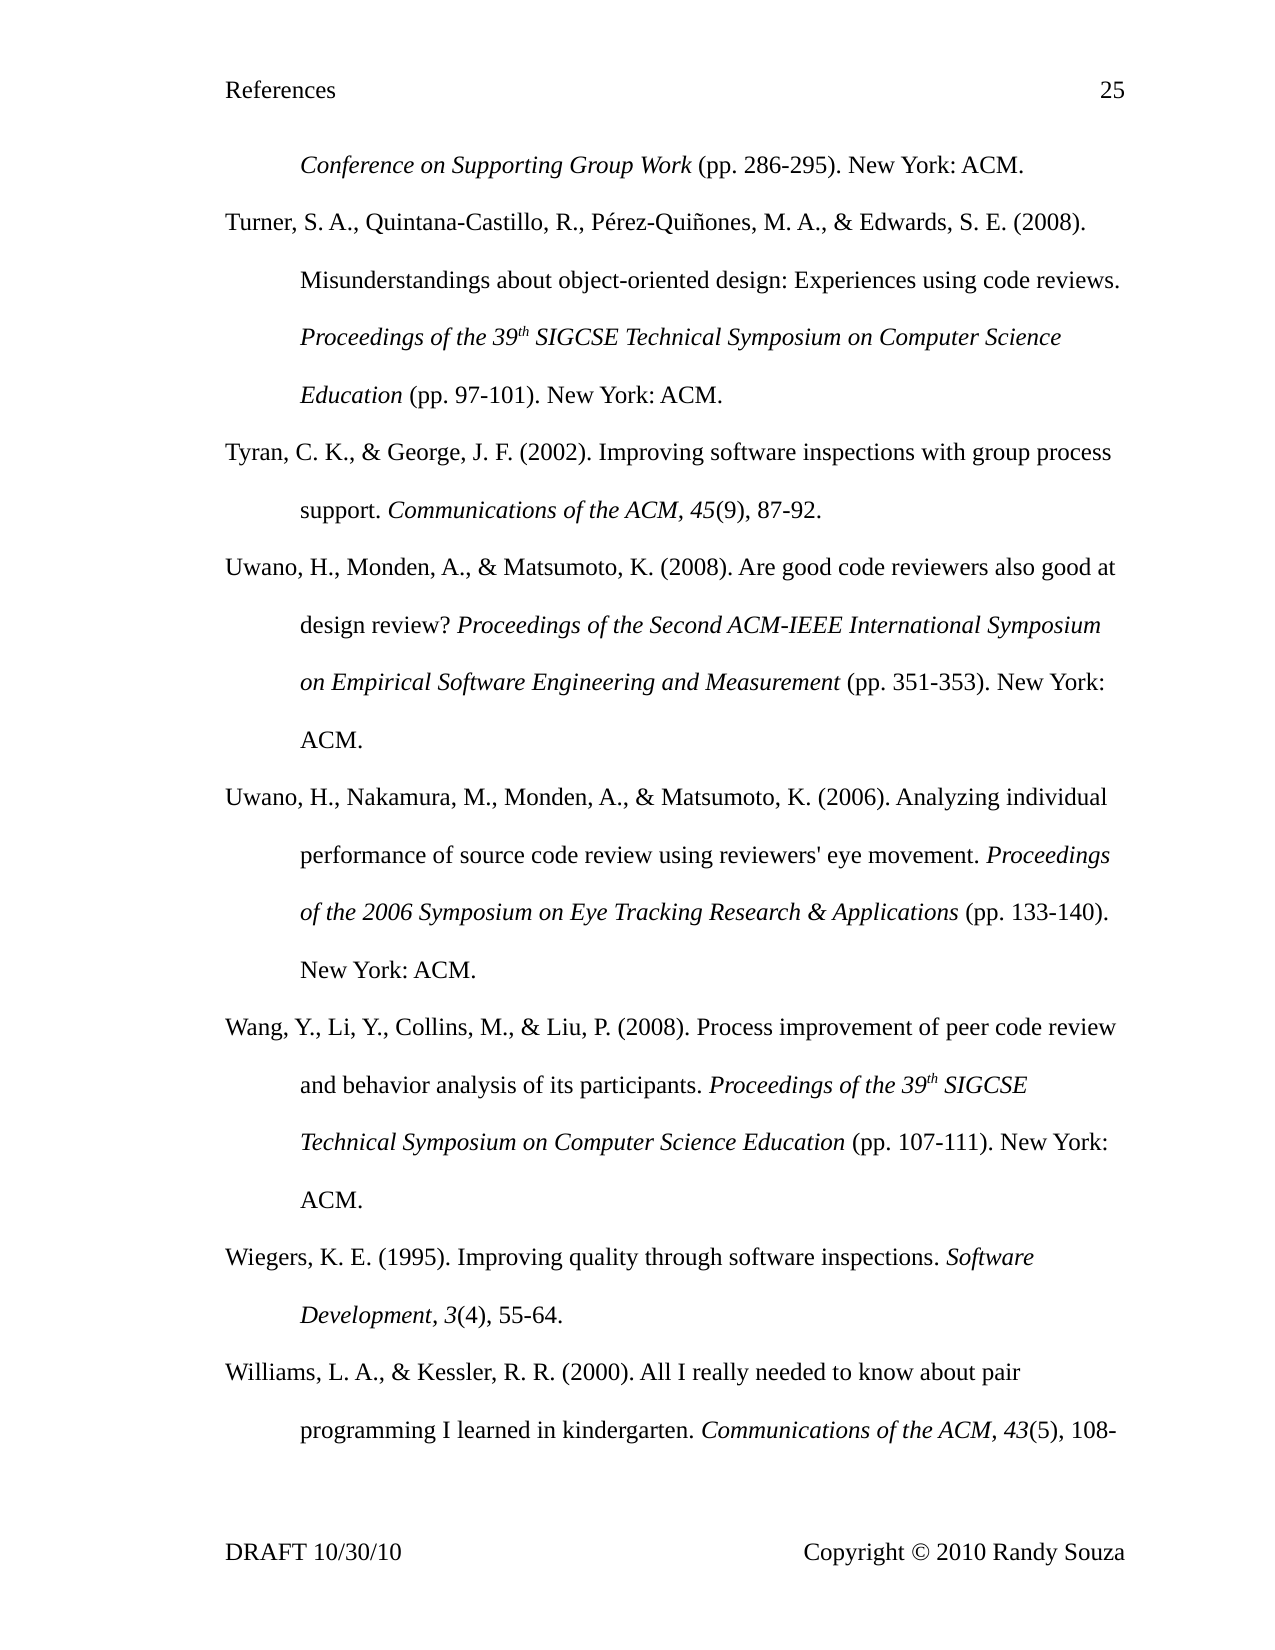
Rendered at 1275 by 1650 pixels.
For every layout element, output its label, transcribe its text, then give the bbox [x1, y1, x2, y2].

text Conference on Supporting Group Work (pp. 286-295). New York: ACM. [225, 150, 1125, 179]
text Uwano, H., Monden, A., & Matsumoto, K. (2008). Are good code reviewers also good at design review? Proceedings of the Second ACM-IEEE International Symposium on Empirical Software Engineering and Measurement (pp. 351-353). New York: ACM. [225, 552, 1125, 754]
text Wiegers, K. E. (1995). Improving quality through software inspections. Software Development, 3(4), 55-64. [225, 1242, 1125, 1329]
text Wang, Y., Li, Y., Collins, M., & Liu, P. (2008). Process improvement of peer code review and behavior analysis of its participants. Proceedings of the 39th SIGCSE Technical Symposium on Computer Science Education (pp. 107-111). New York: ACM. [225, 1012, 1125, 1214]
text Williams, L. A., & Kessler, R. R. (2000). All I really needed to know about pair programming I learned in kindergarten. Communications of the ACM, 43(5), 108- [225, 1357, 1125, 1444]
text Tyran, C. K., & George, J. F. (2002). Improving software inspections with group process support. Communications of the ACM, 45(9), 87-92. [225, 437, 1125, 524]
text Uwano, H., Nakamura, M., Monden, A., & Matsumoto, K. (2006). Analyzing individual performance of source code review using reviewers' eye movement. Proceedings of the 2006 Symposium on Eye Tracking Research & Applications (pp. 133-140). New York: ACM. [225, 782, 1125, 984]
text Turner, S. A., Quintana-Castillo, R., Pérez-Quiñones, M. A., & Edwards, S. E. (2008). Misunderstandings about object-oriented design: Experiences using code reviews. Proceedings of the 39th SIGCSE Technical Symposium on Computer Science Education (pp. 97-101). New York: ACM. [225, 207, 1125, 409]
